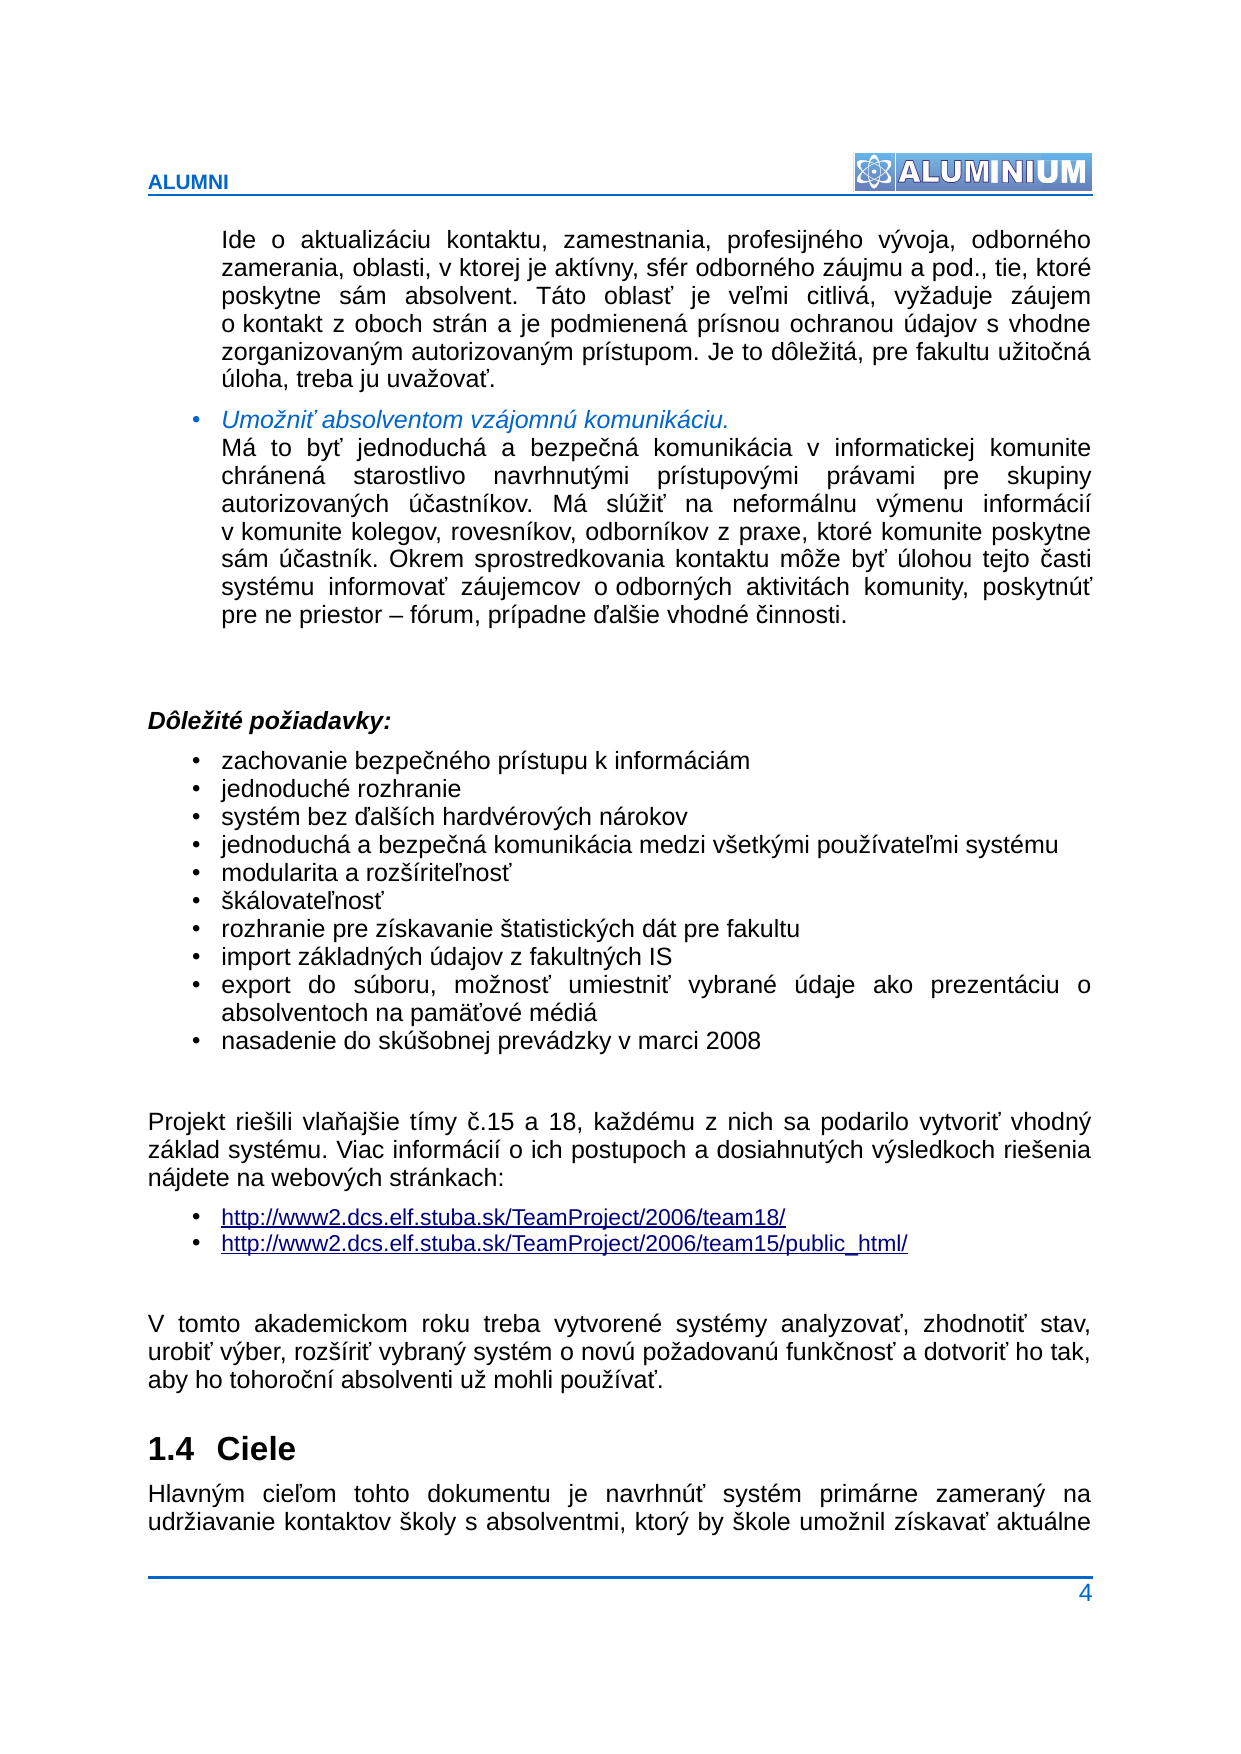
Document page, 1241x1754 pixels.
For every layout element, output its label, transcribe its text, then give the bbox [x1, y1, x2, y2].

list export do súboru, možnosť umiestniť vybrané údaje ako prezentáciu o absolventoch na pamäťové médiá [192, 971, 1093, 1027]
subtitle Ciele [148, 1431, 1093, 1468]
list rozhranie pre získavanie štatistických dát pre fakultu [192, 915, 1093, 943]
list škálovateľnosť [192, 887, 1093, 915]
list http://www2.dcs.elf.stuba.sk/TeamProject/2006/team18/ [192, 1204, 1093, 1231]
list nasadenie do skúšobnej prevádzky v marci 2008 [192, 1027, 1093, 1055]
list jednoduché rozhranie [192, 775, 1093, 803]
list Umožniť absolventom vzájomnú komunikáciu. [192, 406, 1093, 433]
subtitle Dôležité požiadavky: [148, 707, 1093, 734]
list modularita a rozšíriteľnosť [192, 859, 1093, 887]
list zachovanie bezpečného prístupu k informáciám [192, 747, 1093, 775]
list Ide o aktualizáciu kontaktu, zamestnania, profesijného vývoja, odborného zamerania, oblasti, v ktorej je aktívny, sfér odborného záujmu a pod., tie, ktoré poskytne sám absolvent. Táto oblasť je veľmi citlivá, vyžaduje záujem o kontakt z oboch strán a je podmienená prísnou ochranou údajov s vhodne zorganizovaným autorizovaným prístupom. Je to dôležitá, pre fakultu užitočná úloha, treba ju uvažovať. [192, 226, 1093, 393]
list systém bez ďalších hardvérových nárokov [192, 803, 1093, 831]
list Má to byť jednoduchá a bezpečná komunikácia v informatickej komunite chránená starostlivo navrhnutými prístupovými právami pre skupiny autorizovaných účastníkov. Má slúžiť na neformálnu výmenu informácií v komunite kolegov, rovesníkov, odborníkov z praxe, ktoré komunite poskytne sám účastník. Okrem sprostredkovania kontaktu môže byť úlohou tejto časti systému informovať záujemcov o odborných aktivitách komunity, poskytnúť pre ne priestor – fórum, prípadne ďalšie vhodné činnosti. [192, 433, 1093, 629]
text Projekt riešili vlaňajšie tímy č.15 a 18, každému z nich sa podarilo vytvoriť vhodný základ systému. Viac informácií o ich postupoch a dosiahnutých výsledkoch riešenia nájdete na webových stránkach: [148, 1108, 1093, 1192]
list import základných údajov z fakultných IS [192, 943, 1093, 971]
text V tomto akademickom roku treba vytvorené systémy analyzovať, zhodnotiť stav, urobiť výber, rozšíriť vybraný systém o novú požadovanú funkčnosť a dotvoriť ho tak, aby ho tohoroční absolventi už mohli používať. [148, 1309, 1093, 1393]
list http://www2.dcs.elf.stuba.sk/TeamProject/2006/team15/public_html/ [192, 1231, 1093, 1257]
list jednoduchá a bezpečná komunikácia medzi všetkými používateľmi systému [192, 831, 1093, 859]
text Hlavným cieľom tohto dokumentu je navrhnúť systém primárne zameraný na udržiavanie kontaktov školy s absolventmi, ktorý by škole umožnil získavať aktuálne [148, 1480, 1093, 1536]
